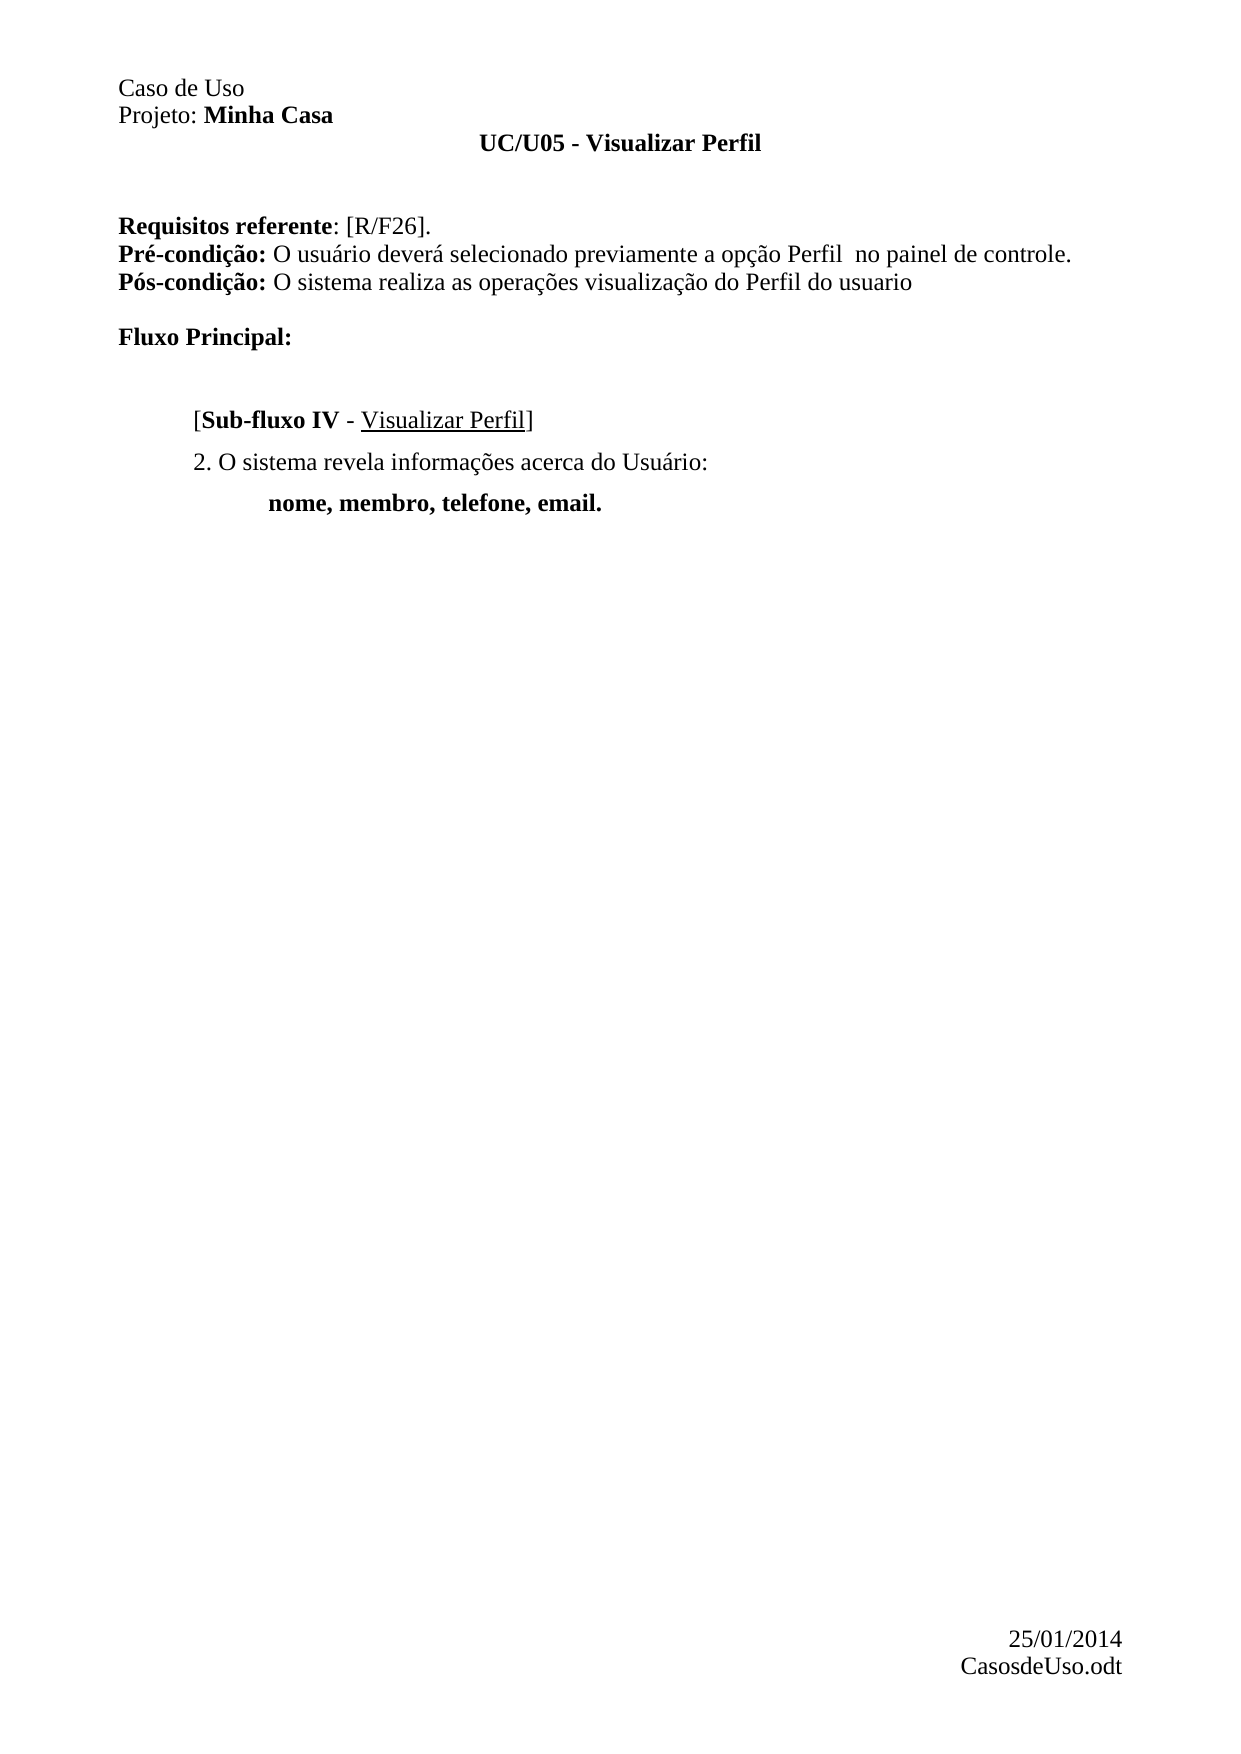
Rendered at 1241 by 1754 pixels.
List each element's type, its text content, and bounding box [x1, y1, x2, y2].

text Fluxo Principal: [118, 323, 1122, 351]
text nome, membro, telefone, email. [118, 489, 1122, 517]
text 2. O sistema revela informações acerca do Usuário: [118, 448, 1122, 476]
text [Sub-fluxo IV - Visualizar Perfil] [118, 406, 1122, 434]
text Pós-condição: O sistema realiza as operações visualização do Perfil do usuario [118, 268, 1122, 295]
text Requisitos referente: [R/F26]. [118, 212, 1122, 240]
text UC/U05 - Visualizar Perfil [118, 129, 1122, 157]
text Pré-condição: O usuário deverá selecionado previamente a opção Perfil no painel de controle. [118, 240, 1122, 268]
